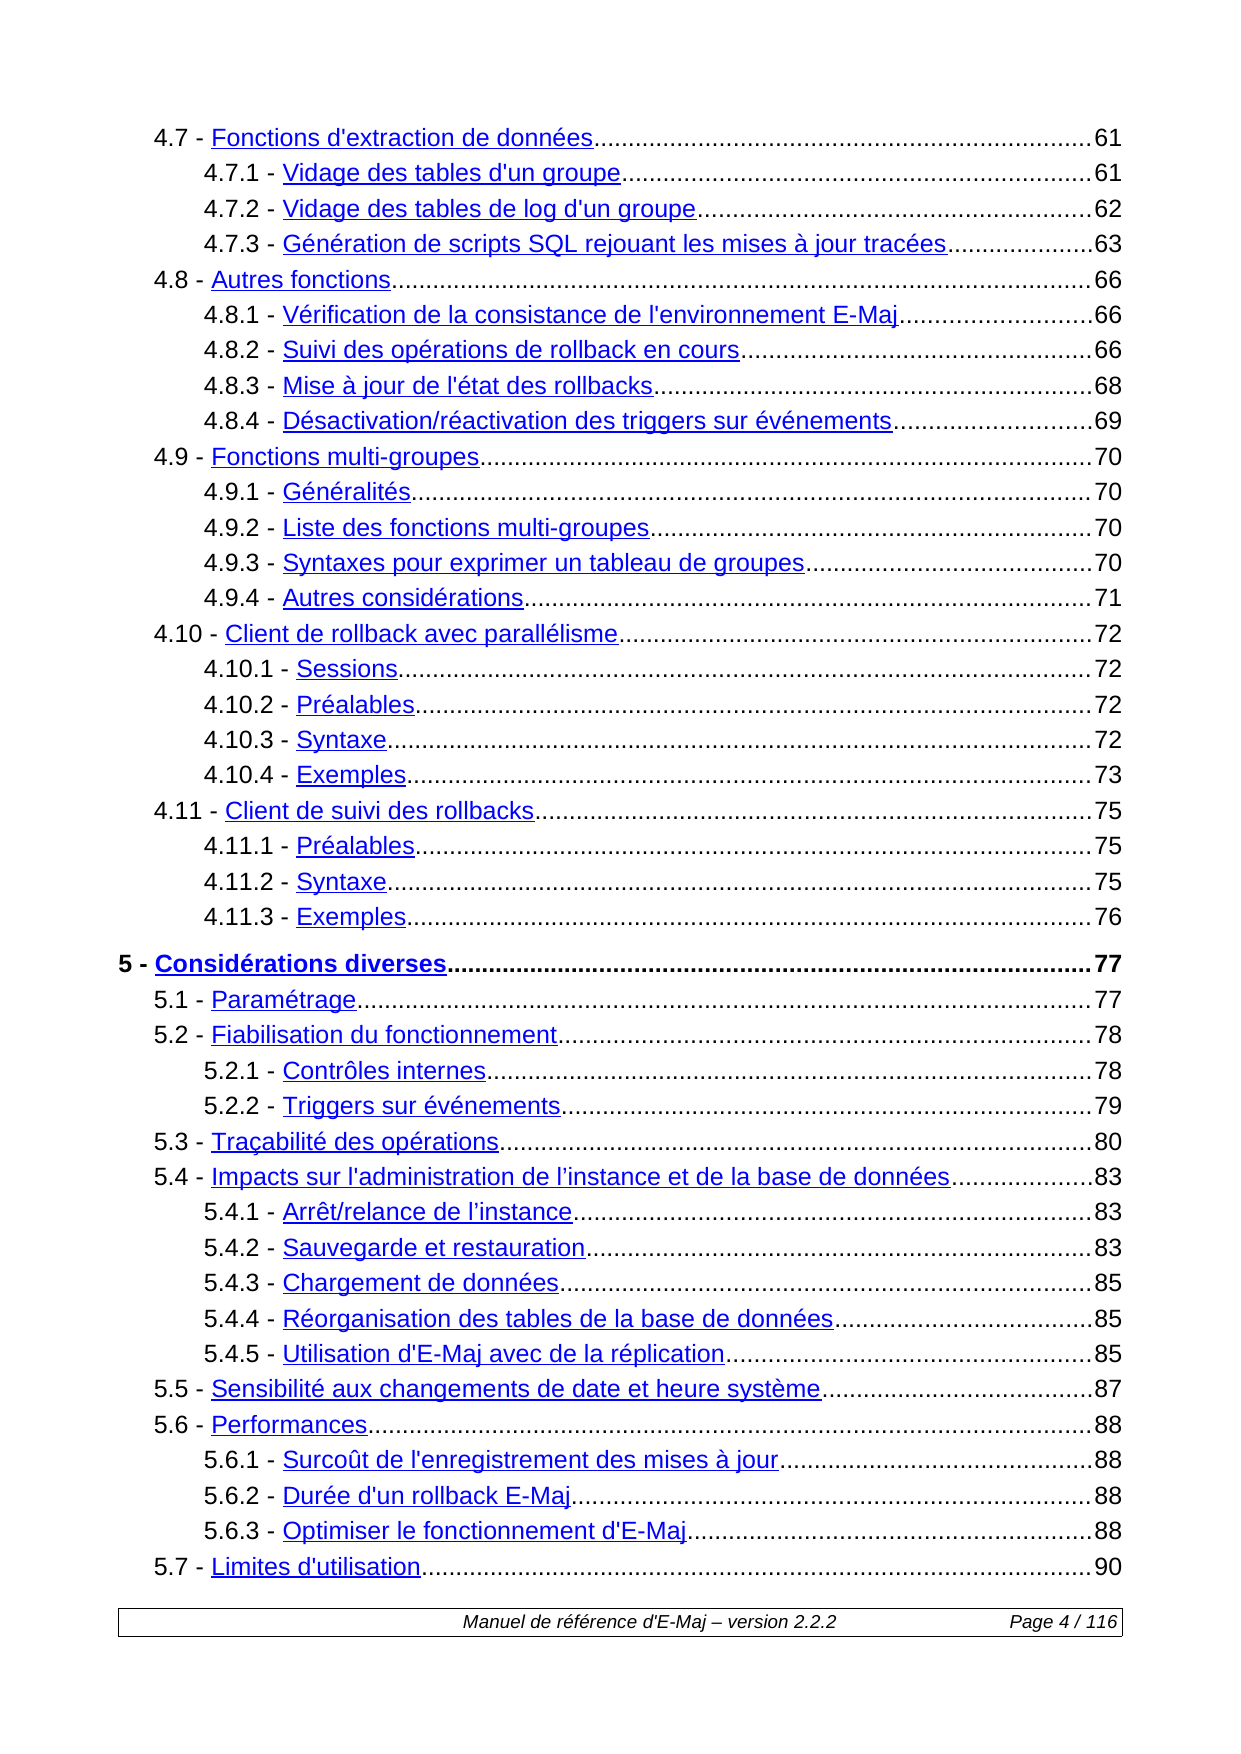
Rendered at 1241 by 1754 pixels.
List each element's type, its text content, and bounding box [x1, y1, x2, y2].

text 4.8 - Autres fonctions 66 [118, 260, 1122, 295]
text 5.4.2 - Sauvegarde et restauration 83 [168, 1228, 1122, 1263]
text 5.6 - Performances 88 [118, 1405, 1122, 1440]
text 5 - Considérations diverses 77 [118, 944, 1122, 980]
text 5.4.4 - Réorganisation des tables de la base de données 85 [168, 1299, 1122, 1334]
text 4.8.4 - Désactivation/réactivation des triggers sur événements 69 [168, 401, 1122, 437]
text 4.7.1 - Vidage des tables d'un groupe 61 [168, 153, 1122, 189]
text 4.10 - Client de rollback avec parallélisme 72 [118, 614, 1122, 649]
text 4.9.1 - Généralités 70 [168, 472, 1122, 508]
text 5.3 - Traçabilité des opérations 80 [118, 1122, 1122, 1157]
text 5.2.2 - Triggers sur événements 79 [168, 1086, 1122, 1122]
text 5.6.1 - Surcoût de l'enregistrement des mises à jour 88 [168, 1440, 1122, 1476]
text 4.10.3 - Syntaxe 72 [168, 720, 1122, 756]
text 5.4 - Impacts sur l'administration de l’instance et de la base de données 83 [118, 1157, 1122, 1192]
text 5.2.1 - Contrôles internes 78 [168, 1051, 1122, 1086]
text 4.7.2 - Vidage des tables de log d'un groupe 62 [168, 189, 1122, 224]
text 4.11.2 - Syntaxe 75 [168, 862, 1122, 897]
text 5.2 - Fiabilisation du fonctionnement 78 [118, 1015, 1122, 1051]
text 4.8.3 - Mise à jour de l'état des rollbacks 68 [168, 366, 1122, 401]
text 5.6.2 - Durée d'un rollback E-Maj 88 [168, 1476, 1122, 1511]
text 4.9.4 - Autres considérations 71 [168, 578, 1122, 614]
text 5.7 - Limites d'utilisation 90 [118, 1547, 1122, 1582]
text 5.6.3 - Optimiser le fonctionnement d'E-Maj 88 [168, 1511, 1122, 1547]
text 5.4.3 - Chargement de données 85 [168, 1263, 1122, 1299]
text 4.7.3 - Génération de scripts SQL rejouant les mises à jour tracées 63 [168, 224, 1122, 260]
text 5.4.5 - Utilisation d'E-Maj avec de la réplication 85 [168, 1334, 1122, 1369]
text 4.9 - Fonctions multi-groupes 70 [118, 437, 1122, 472]
text 4.8.1 - Vérification de la consistance de l'environnement E-Maj 66 [168, 295, 1122, 331]
text 4.10.2 - Préalables 72 [168, 685, 1122, 720]
text 4.7 - Fonctions d'extraction de données 61 [118, 118, 1122, 153]
text 4.10.1 - Sessions 72 [168, 649, 1122, 685]
text 5.1 - Paramétrage 77 [118, 980, 1122, 1015]
text 4.9.2 - Liste des fonctions multi-groupes 70 [168, 508, 1122, 543]
text 4.9.3 - Syntaxes pour exprimer un tableau de groupes 70 [168, 543, 1122, 578]
text 4.11.1 - Préalables 75 [168, 826, 1122, 862]
text 5.4.1 - Arrêt/relance de l’instance 83 [168, 1192, 1122, 1228]
text 4.8.2 - Suivi des opérations de rollback en cours 66 [168, 331, 1122, 366]
text 4.11.3 - Exemples 76 [168, 897, 1122, 933]
text 4.10.4 - Exemples 73 [168, 756, 1122, 791]
text 4.11 - Client de suivi des rollbacks 75 [118, 791, 1122, 826]
text 5.5 - Sensibilité aux changements de date et heure système 87 [118, 1369, 1122, 1405]
